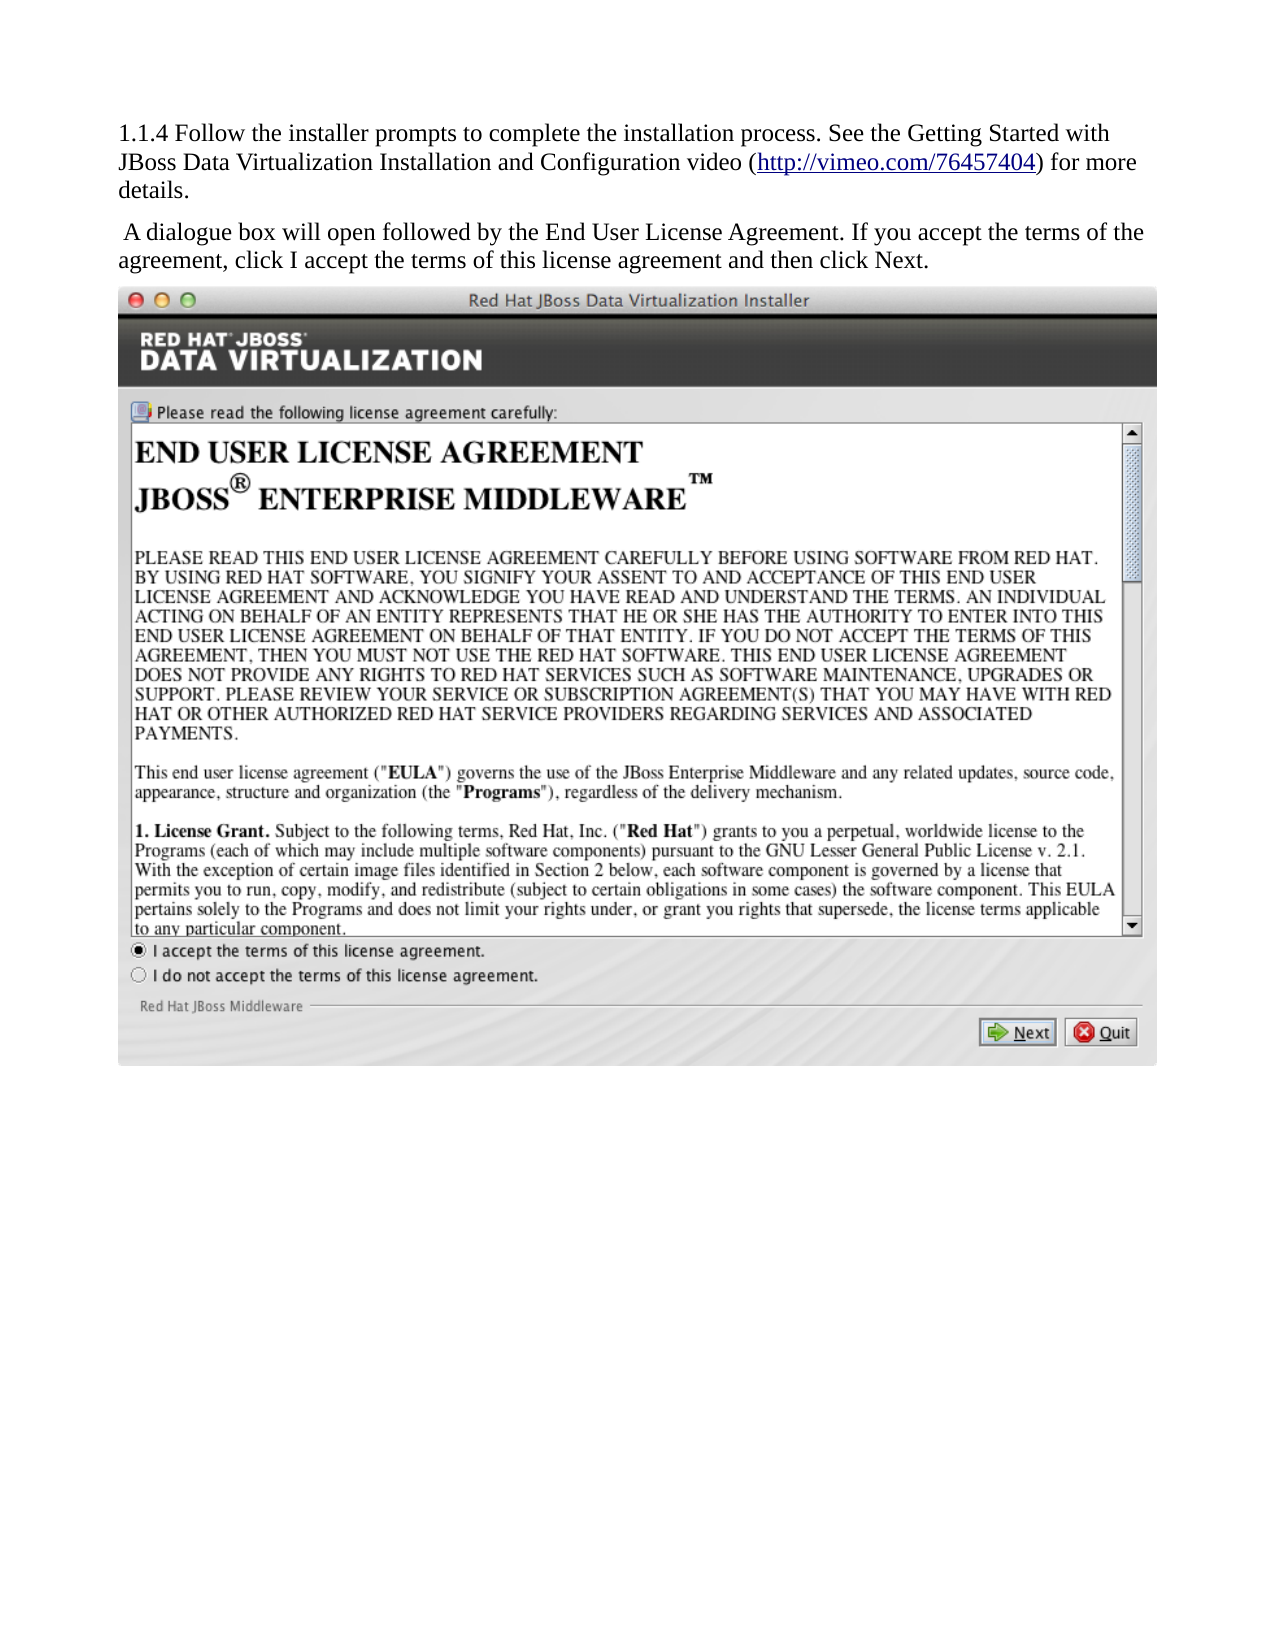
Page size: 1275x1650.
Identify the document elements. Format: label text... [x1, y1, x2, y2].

text 1.1.4 Follow the installer prompts to complete the installation process. See the Getting Started with JBoss Data Virtualization Installation and Configuration video (http://vimeo.com/76457404) for more details. [118, 118, 1157, 204]
picture [118, 286, 1157, 1066]
text A dialogue box will open followed by the End User License Agreement. If you accept the terms of the agreement, click I accept the terms of this license agreement and then click Next. [118, 217, 1157, 274]
